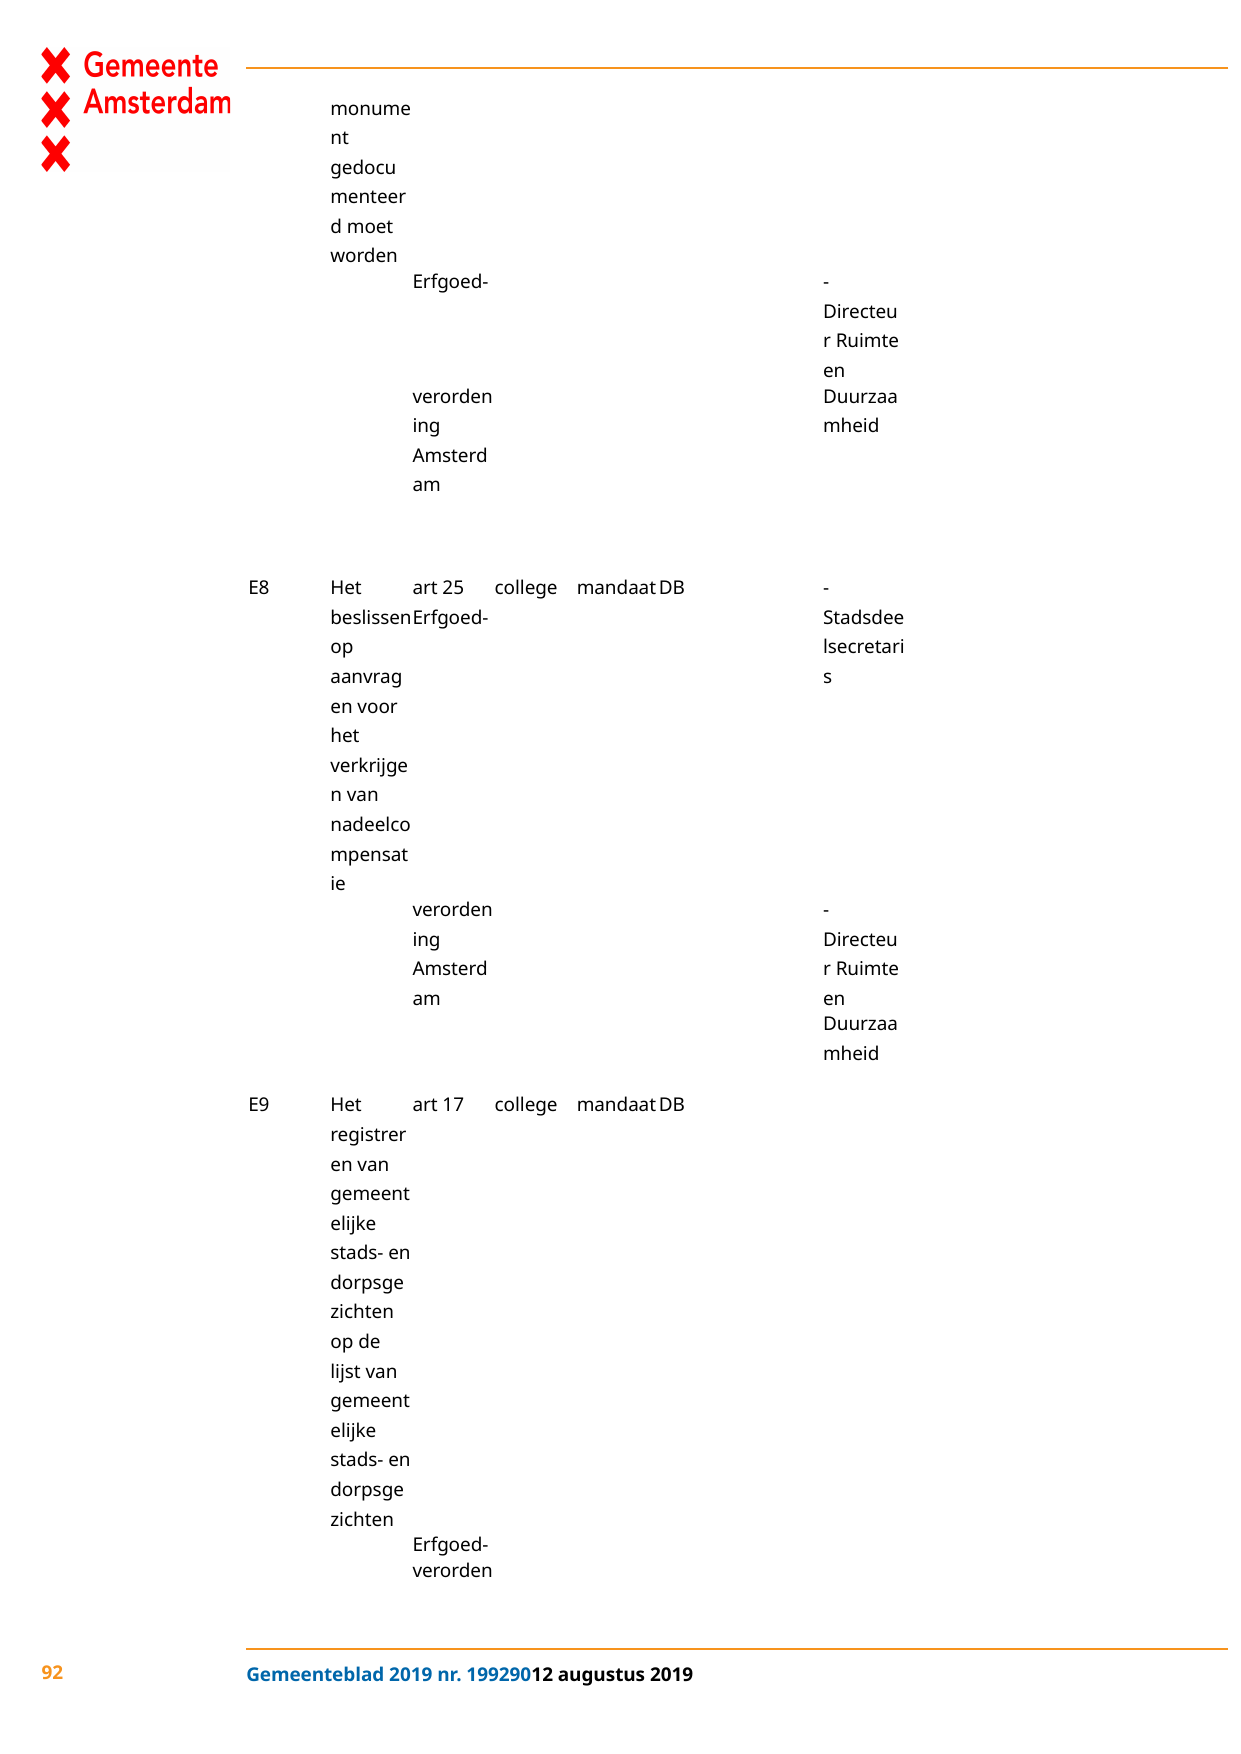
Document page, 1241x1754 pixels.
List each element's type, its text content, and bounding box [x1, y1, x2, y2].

table_cell [248, 1532, 330, 1557]
table_cell [1069, 1557, 1152, 1583]
table_cell [987, 95, 1069, 268]
table_cell [494, 269, 577, 383]
table_cell [659, 1557, 741, 1583]
table_cell [330, 549, 412, 574]
table_cell [248, 269, 330, 383]
table_cell [659, 896, 741, 1011]
table_cell [577, 549, 659, 574]
table_cell [330, 383, 412, 497]
table_cell [1069, 1066, 1152, 1092]
table_cell [494, 1066, 577, 1092]
table_cell [987, 1092, 1069, 1532]
table_cell [1069, 498, 1152, 523]
table_cell [905, 1557, 987, 1583]
table_cell [248, 498, 330, 523]
table_cell [330, 269, 412, 383]
table_cell [494, 95, 577, 268]
table_cell verordening Amsterdam [412, 383, 494, 497]
table_cell [823, 549, 905, 574]
table_cell - Directeur Ruimte en [823, 269, 905, 383]
table_cell [987, 1066, 1069, 1092]
table_cell [741, 575, 823, 896]
table_cell [905, 523, 987, 549]
table_cell [248, 1557, 330, 1583]
table_cell - Stadsdeelsecretaris [823, 575, 905, 896]
table_cell [1069, 575, 1152, 896]
table_cell [823, 523, 905, 549]
table_cell [823, 1066, 905, 1092]
table_cell [905, 95, 987, 268]
table_cell [659, 95, 741, 268]
table_cell [659, 549, 741, 574]
table_cell [248, 1066, 330, 1092]
table_cell [248, 95, 330, 268]
table_cell [987, 896, 1069, 1011]
table_cell [905, 269, 987, 383]
table_cell E8 [248, 575, 330, 896]
table_cell art 17 [412, 1092, 494, 1532]
table_cell [412, 95, 494, 268]
table_cell [494, 523, 577, 549]
table_cell [741, 95, 823, 268]
table_cell [1069, 549, 1152, 574]
table_cell [248, 1011, 330, 1066]
table_cell [905, 1092, 987, 1532]
table_cell [1069, 523, 1152, 549]
table_cell [330, 1066, 412, 1092]
table_cell [248, 549, 330, 574]
table_cell [987, 1532, 1069, 1557]
table_cell [987, 575, 1069, 896]
table_cell [1069, 1092, 1152, 1532]
table_cell [1069, 896, 1152, 1011]
table_cell [741, 549, 823, 574]
picture [41, 47, 231, 172]
table_cell [741, 269, 823, 383]
table_cell [330, 498, 412, 523]
table_cell [905, 896, 987, 1011]
table_cell [1069, 1532, 1152, 1557]
table_cell [741, 523, 823, 549]
table_cell [659, 269, 741, 383]
table_cell [823, 1532, 905, 1557]
table_cell mandaat [577, 575, 659, 896]
table_cell [659, 1532, 741, 1557]
table_cell Het registreren van gemeentelijke stads- en dorpsgezichten op de lijst van gemeentelijke stads- en dorpsgezichten [330, 1092, 412, 1532]
table_cell [494, 896, 577, 1011]
table_cell [905, 575, 987, 896]
table_cell [905, 549, 987, 574]
table_cell Duurzaamheid [823, 1011, 905, 1066]
table_cell [741, 1532, 823, 1557]
table_cell [248, 383, 330, 497]
table_cell [330, 1011, 412, 1066]
table_cell [659, 1011, 741, 1066]
table_cell Duurzaamheid [823, 383, 905, 497]
table_cell [577, 896, 659, 1011]
table_cell [659, 1066, 741, 1092]
table_cell [659, 383, 741, 497]
table_cell [494, 1557, 577, 1583]
table_cell college [494, 1092, 577, 1532]
table_cell [1069, 1011, 1152, 1066]
table_cell [1069, 269, 1152, 383]
table_cell [741, 1557, 823, 1583]
table_cell [905, 498, 987, 523]
table_cell [905, 1011, 987, 1066]
table_cell [741, 498, 823, 523]
table_cell [412, 523, 494, 549]
table_cell [577, 1066, 659, 1092]
table_cell E9 [248, 1092, 330, 1532]
table_cell mandaat [577, 1092, 659, 1532]
table_cell [987, 549, 1069, 574]
table_cell [823, 498, 905, 523]
table_cell [577, 269, 659, 383]
table_cell [577, 95, 659, 268]
table_cell [248, 896, 330, 1011]
table_cell [823, 1557, 905, 1583]
table_cell [577, 498, 659, 523]
table_cell [987, 498, 1069, 523]
table_cell [494, 383, 577, 497]
table_cell [330, 1557, 412, 1583]
table_cell [987, 269, 1069, 383]
table_cell [1069, 95, 1152, 268]
table_cell [330, 1532, 412, 1557]
table_cell [1069, 383, 1152, 497]
table_cell Erfgoed- [412, 1532, 494, 1557]
table_cell [987, 523, 1069, 549]
table_cell verorden [412, 1557, 494, 1583]
table_cell art 25 Erfgoed- [412, 575, 494, 896]
table_cell college [494, 575, 577, 896]
table_cell [412, 498, 494, 523]
table_cell [741, 1092, 823, 1532]
table_cell [577, 1557, 659, 1583]
table_cell [741, 896, 823, 1011]
table_cell [823, 1092, 905, 1532]
table_cell [741, 383, 823, 497]
table_cell Erfgoed- [412, 269, 494, 383]
table_cell - Directeur Ruimte en [823, 896, 905, 1011]
table_cell [987, 1557, 1069, 1583]
table_cell [659, 498, 741, 523]
table_cell [987, 383, 1069, 497]
table_cell [494, 1532, 577, 1557]
table_cell [330, 896, 412, 1011]
table_cell [577, 1011, 659, 1066]
table_cell [577, 1532, 659, 1557]
table_cell [412, 549, 494, 574]
table_cell DB [659, 1092, 741, 1532]
table_cell [494, 498, 577, 523]
table_cell [330, 523, 412, 549]
table_cell verordening Amsterdam [412, 896, 494, 1011]
table_cell [905, 1532, 987, 1557]
table_cell [494, 1011, 577, 1066]
table_cell [412, 1066, 494, 1092]
table_cell [905, 383, 987, 497]
table_cell [741, 1066, 823, 1092]
table_cell [987, 1011, 1069, 1066]
table_cell [412, 1011, 494, 1066]
table_cell [741, 1011, 823, 1066]
table_cell [577, 383, 659, 497]
table_cell [577, 523, 659, 549]
table_cell [905, 1066, 987, 1092]
table_cell [823, 95, 905, 268]
table_cell [494, 549, 577, 574]
table_cell DB [659, 575, 741, 896]
table_cell [248, 523, 330, 549]
table_cell [659, 523, 741, 549]
table_cell Het beslissen op aanvragen voor het verkrijgen van nadeelcompensatie [330, 575, 412, 896]
table_cell monument gedocumenteerd moet worden [330, 95, 412, 268]
